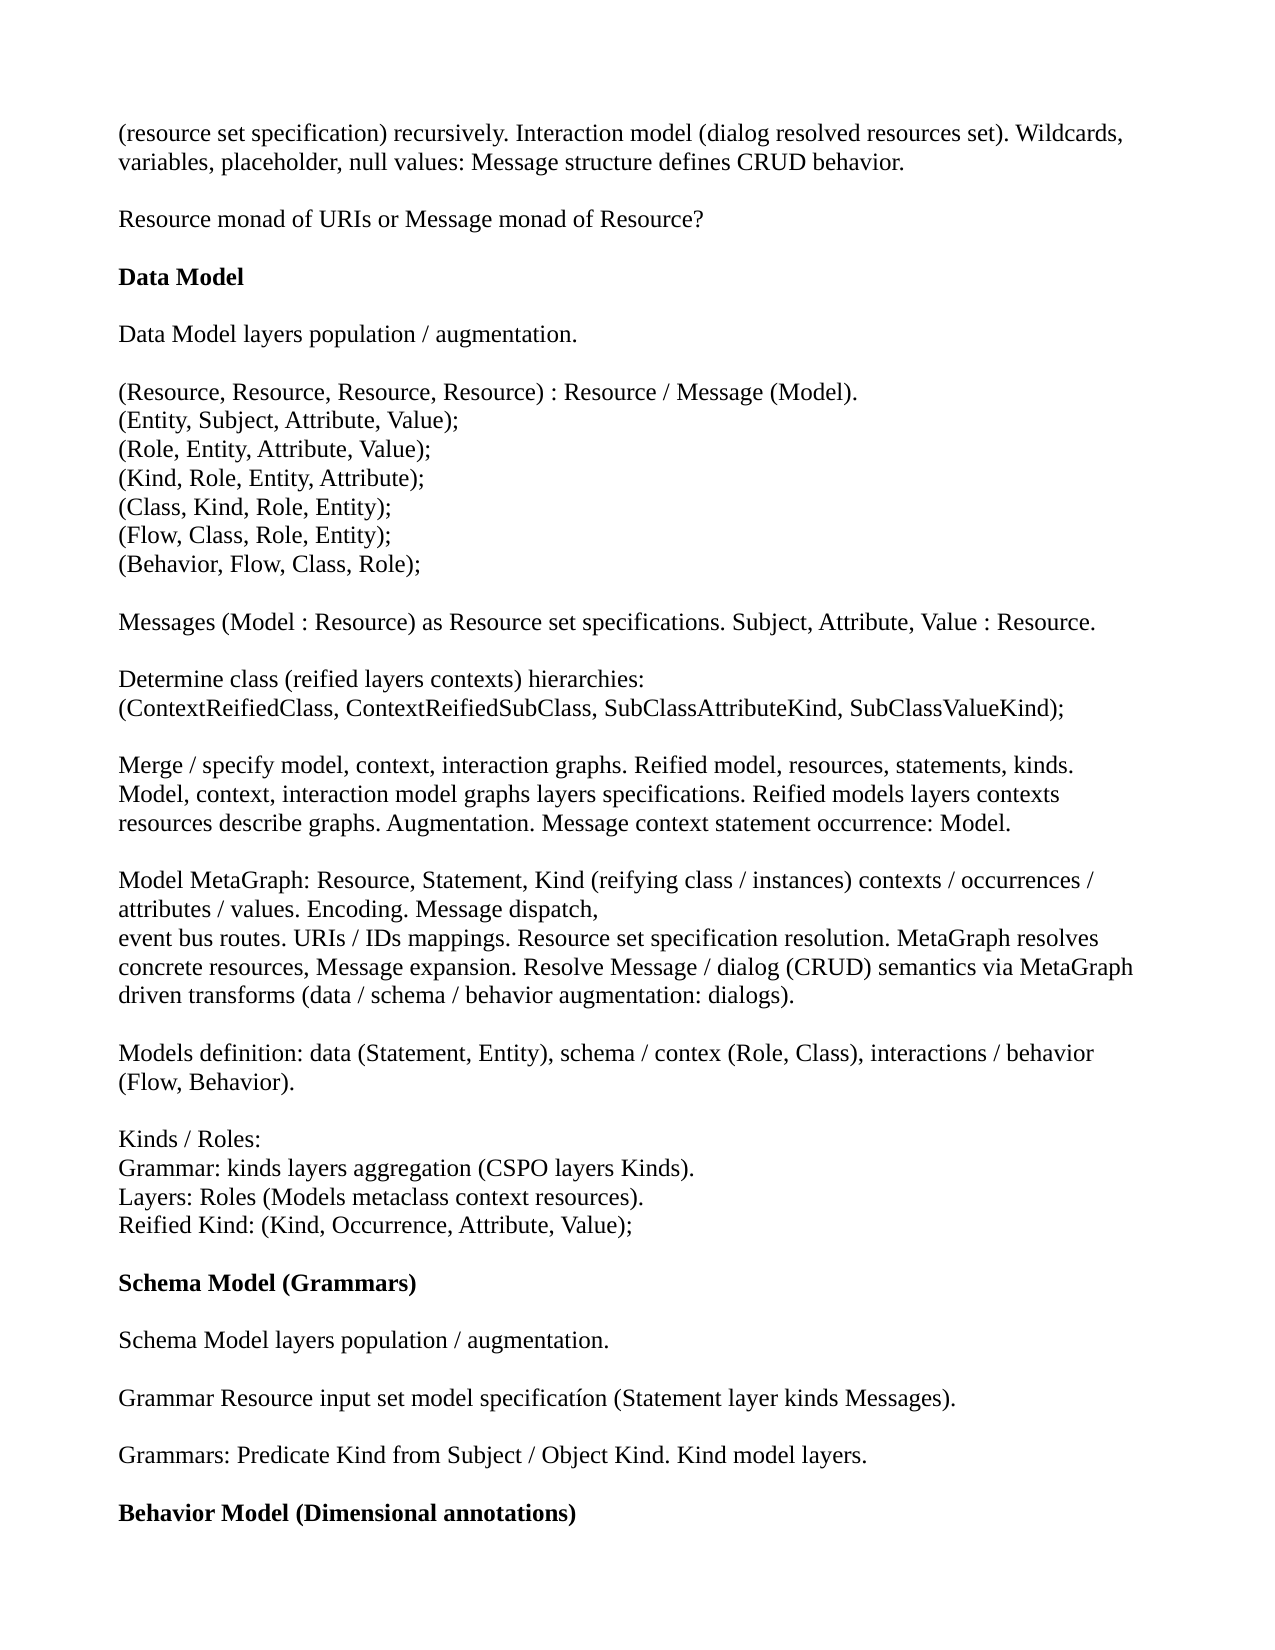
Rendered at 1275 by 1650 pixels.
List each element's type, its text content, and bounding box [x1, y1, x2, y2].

text Data Model [118, 262, 1157, 291]
text (Resource, Resource, Resource, Resource) : Resource / Message (Model). (Entity, Subject, Attribute, Value); (Role, Entity, Attribute, Value); (Kind, Role, Entity, Attribute); (Class, Kind, Role, Entity); (Flow, Class, Role, Entity); (Behavior, Flow, Class, Role); [118, 377, 1157, 578]
text (resource set specification) recursively. Interaction model (dialog resolved resources set). Wildcards, variables, placeholder, null values: Message structure defines CRUD behavior. [118, 118, 1157, 176]
text Kinds / Roles: Grammar: kinds layers aggregation (CSPO layers Kinds). Layers: Roles (Models metaclass context resources). Reified Kind: (Kind, Occurrence, Attribute, Value); [118, 1096, 1157, 1239]
text Behavior Model (Dimensional annotations) [118, 1498, 1157, 1527]
text Grammars: Predicate Kind from Subject / Object Kind. Kind model layers. [118, 1441, 1157, 1469]
text Schema Model layers population / augmentation. [118, 1326, 1157, 1354]
text Merge / specify model, context, interaction graphs. Reified model, resources, statements, kinds. Model, context, interaction model graphs layers specifications. Reified models layers contexts resources describe graphs. Augmentation. Message context statement occurrence: Model. [118, 722, 1157, 837]
text Determine class (reified layers contexts) hierarchies: (ContextReifiedClass, ContextReifiedSubClass, SubClassAttributeKind, SubClassValueKind); [118, 664, 1157, 722]
text Model MetaGraph: Resource, Statement, Kind (reifying class / instances) contexts / occurrences / attributes / values. Encoding. Message dispatch, event bus routes. URIs / IDs mappings. Resource set specification resolution. MetaGraph resolves concrete resources, Message expansion. Resolve Message / dialog (CRUD) semantics via MetaGraph driven transforms (data / schema / behavior augmentation: dialogs). [118, 837, 1157, 1009]
text Models definition: data (Statement, Entity), schema / contex (Role, Class), interactions / behavior (Flow, Behavior). [118, 1009, 1157, 1096]
text Schema Model (Grammars) [118, 1268, 1157, 1297]
text Messages (Model : Resource) as Resource set specifications. Subject, Attribute, Value : Resource. [118, 578, 1157, 636]
text Data Model layers population / augmentation. [118, 319, 1157, 348]
text Resource monad of URIs or Message monad of Resource? [118, 176, 1157, 233]
text Grammar Resource input set model specificatíon (Statement layer kinds Messages). [118, 1383, 1157, 1412]
